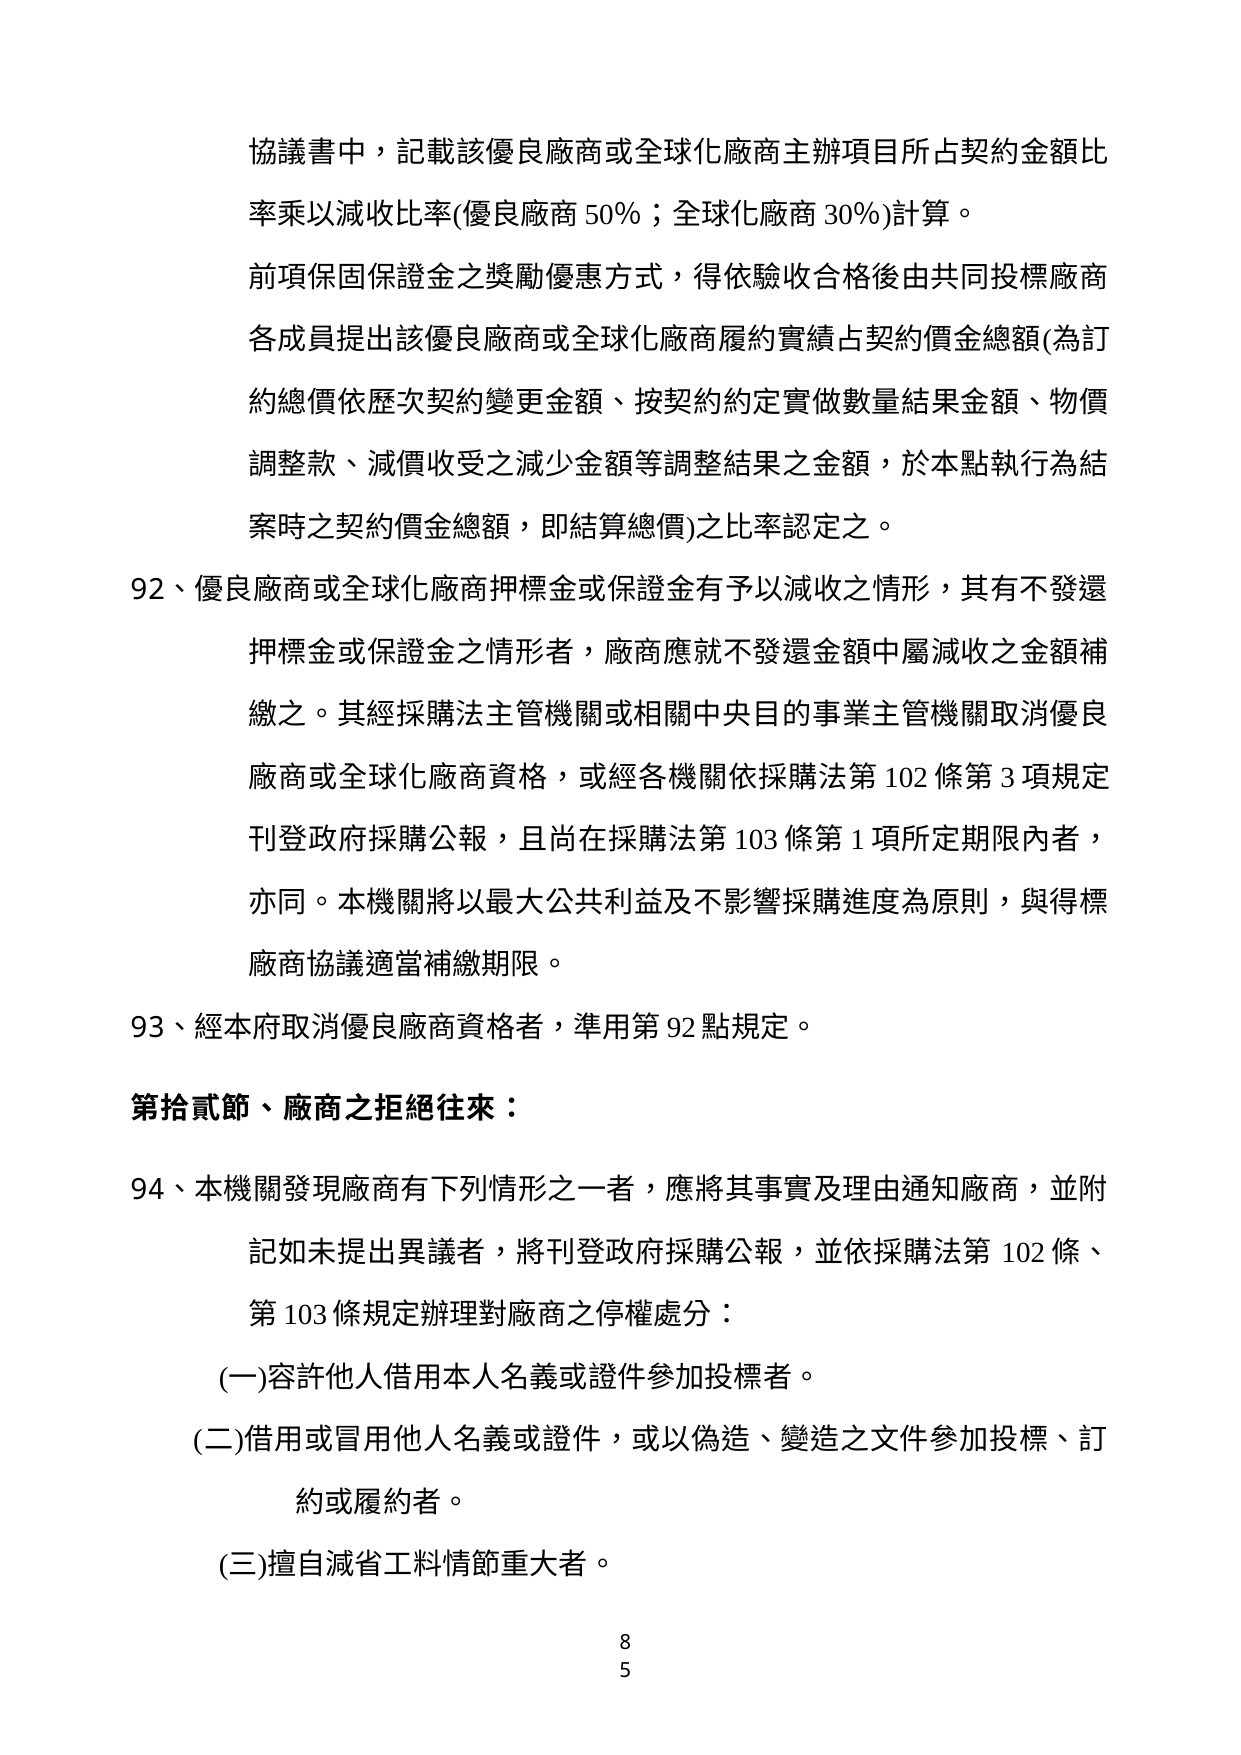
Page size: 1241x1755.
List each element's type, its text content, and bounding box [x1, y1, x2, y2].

text 第拾貳節、廠商之拒絕往來： [130, 1064, 1110, 1126]
text 前項保固保證金之獎勵優惠方式，得依驗收合格後由共同投標廠商各成員提出該優良廠商或全球化廠商履約實績占契約價金總額(為訂約總價依歷次契約變更金額、按契約約定實做數量結果金額、物價調整款、減價收受之減少金額等調整結果之金額，於本點執行為結案時之契約價金總額，即結算總價)之比率認定之。 [248, 233, 1110, 545]
list 協議書中，記載該優良廠商或全球化廠商主辦項目所占契約金額比率乘以減收比率(優良廠商50％；全球化廠商30％)計算。 [130, 108, 1110, 233]
text (三)擅自減省工料情節重大者。 [189, 1520, 1110, 1583]
text (一)容許他人借用本人名義或證件參加投標者。 [189, 1333, 1110, 1395]
text (二)借用或冒用他人名義或證件，或以偽造、變造之文件參加投標、訂約或履約者。 [130, 1395, 1110, 1520]
list 經本府取消優良廠商資格者，準用第92點規定。 [130, 983, 1110, 1045]
list 優良廠商或全球化廠商押標金或保證金有予以減收之情形，其有不發還押標金或保證金之情形者，廠商應就不發還金額中屬減收之金額補繳之。其經採購法主管機關或相關中央目的事業主管機關取消優良廠商或全球化廠商資格，或經各機關依採購法第102條第3項規定刊登政府採購公報，且尚在採購法第103條第1項所定期限內者，亦同。本機關將以最大公共利益及不影響採購進度為原則，與得標廠商協議適當補繳期限。 [130, 545, 1110, 983]
list 本機關發現廠商有下列情形之一者，應將其事實及理由通知廠商，並附記如未提出異議者，將刊登政府採購公報，並依採購法第102條、第103條規定辦理對廠商之停權處分： [130, 1145, 1110, 1333]
